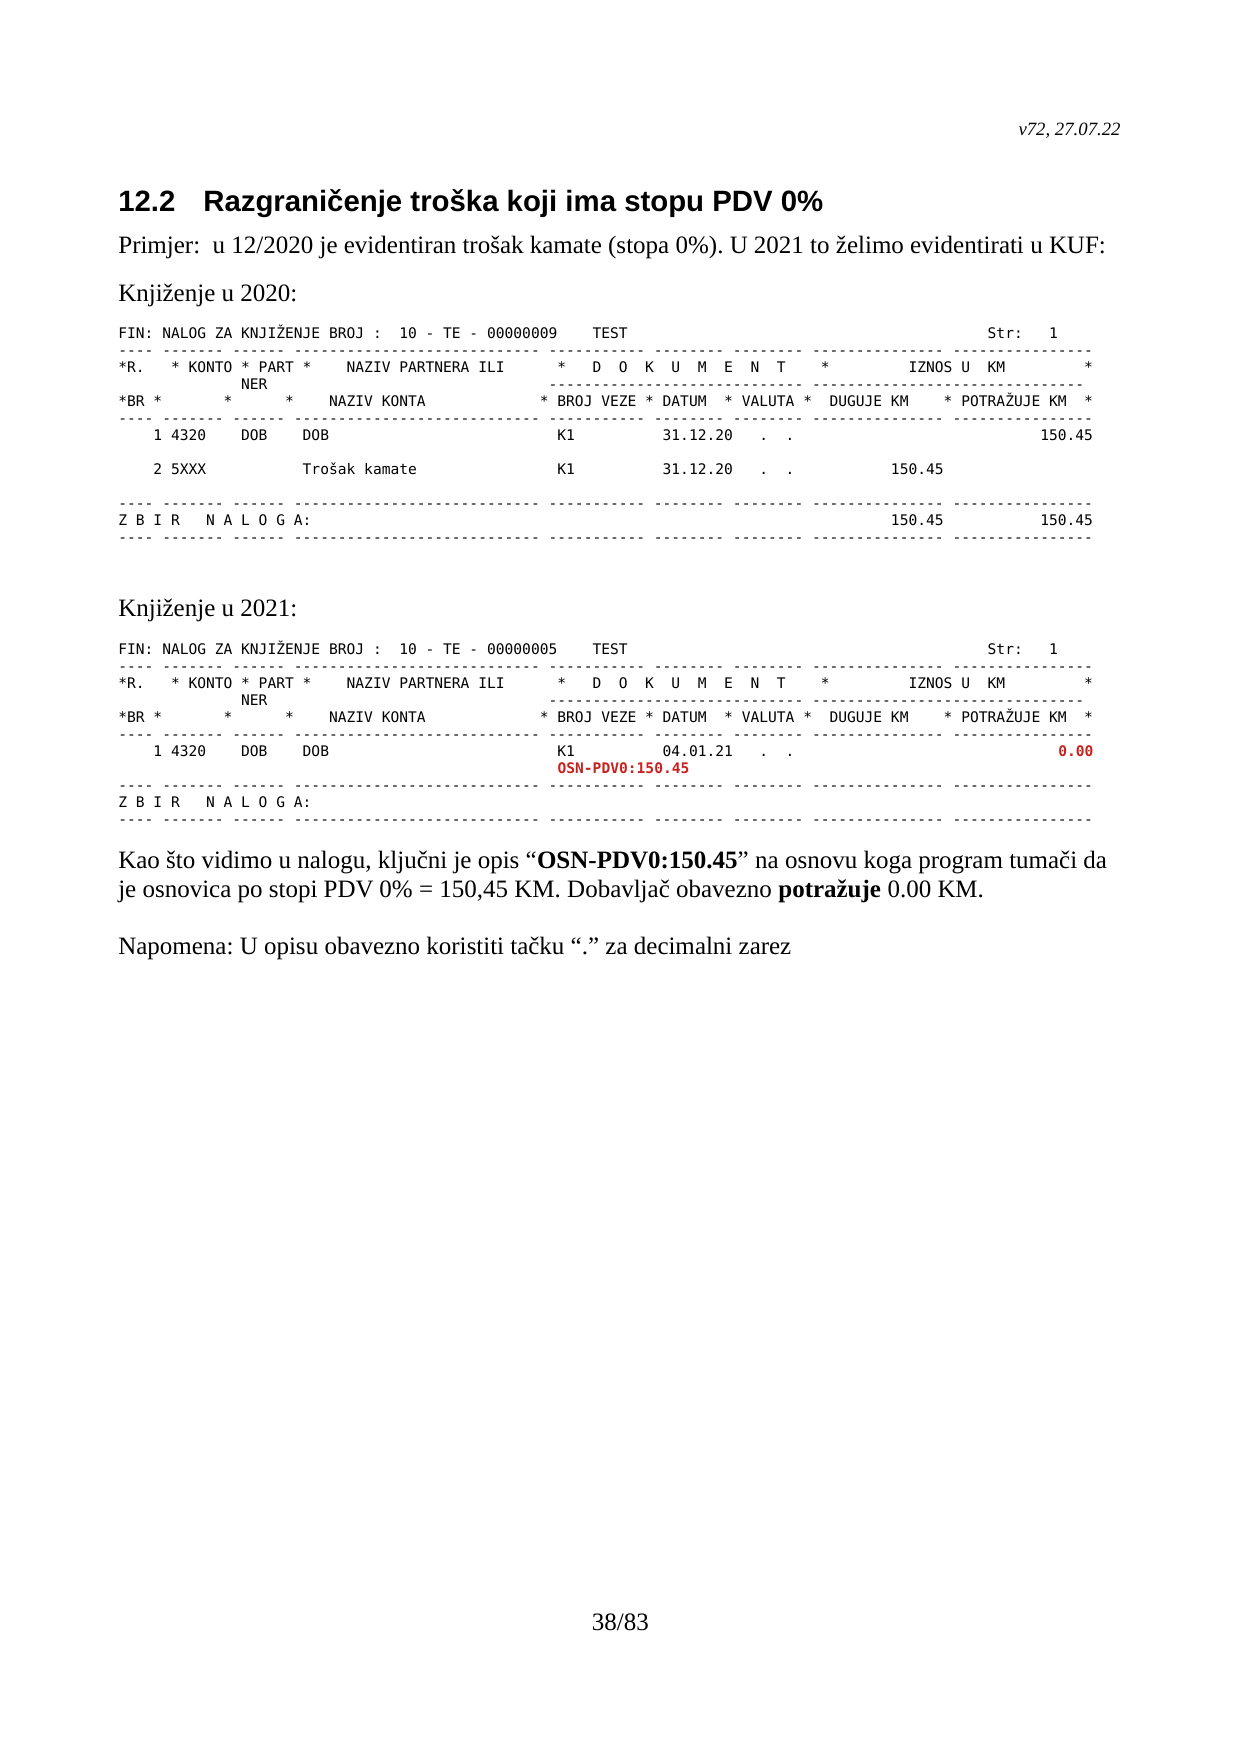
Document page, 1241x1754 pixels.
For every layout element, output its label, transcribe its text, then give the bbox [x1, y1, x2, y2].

subtitle Razgraničenje troška koji ima stopu PDV 0% [118, 184, 1122, 217]
text ---- ------- ------ ---------------------------- ----------- -------- -------- --------------- ---------------- [118, 777, 1122, 794]
text FIN: NALOG ZA KNJIŽENJE BROJ : 10 - TE - 00000009 TEST Str: 1 [118, 325, 1122, 342]
text 2 5XXX Trošak kamate K1 31.12.20 . . 150.45 [118, 461, 1122, 478]
text NER ----------------------------- ------------------------------- [118, 692, 1122, 709]
text ---- ------- ------ ---------------------------- ----------- -------- -------- --------------- ---------------- [118, 726, 1122, 743]
text ---- ------- ------ ---------------------------- ----------- -------- -------- --------------- ---------------- [118, 495, 1122, 512]
text Z B I R N A L O G A: [118, 794, 1122, 811]
text Knjiženje u 2021: [118, 593, 1122, 622]
text ---- ------- ------ ---------------------------- ----------- -------- -------- --------------- ---------------- [118, 658, 1122, 675]
text 1 4320 DOB DOB K1 31.12.20 . . 150.45 [118, 427, 1122, 444]
text Kao što vidimo u nalogu, ključni je opis “OSN-PDV0:150.45” na osnovu koga program tumači da je osnovica po stopi PDV 0% = 150,45 KM. Dobavljač obavezno potražuje 0.00 KM. [118, 845, 1122, 902]
text *R. * KONTO * PART * NAZIV PARTNERA ILI * D O K U M E N T * IZNOS U KM * [118, 675, 1122, 692]
text *R. * KONTO * PART * NAZIV PARTNERA ILI * D O K U M E N T * IZNOS U KM * [118, 359, 1122, 376]
text Z B I R N A L O G A: 150.45 150.45 [118, 512, 1122, 529]
text ---- ------- ------ ---------------------------- ----------- -------- -------- --------------- ---------------- [118, 410, 1122, 427]
text FIN: NALOG ZA KNJIŽENJE BROJ : 10 - TE - 00000005 TEST Str: 1 [118, 641, 1122, 658]
text Napomena: U opisu obavezno koristiti tačku “.” za decimalni zarez [118, 931, 1122, 960]
text NER ----------------------------- ------------------------------- [118, 376, 1122, 393]
text Knjiženje u 2020: [118, 278, 1122, 306]
text Primjer: u 12/2020 je evidentiran trošak kamate (stopa 0%). U 2021 to želimo evidentirati u KUF: [118, 230, 1122, 259]
text *BR * * * NAZIV KONTA * BROJ VEZE * DATUM * VALUTA * DUGUJE KM * POTRAŽUJE KM * [118, 393, 1122, 410]
text OSN-PDV0:150.45 [118, 760, 1122, 777]
text *BR * * * NAZIV KONTA * BROJ VEZE * DATUM * VALUTA * DUGUJE KM * POTRAŽUJE KM * [118, 709, 1122, 726]
text ---- ------- ------ ---------------------------- ----------- -------- -------- --------------- ---------------- [118, 811, 1122, 828]
text ---- ------- ------ ---------------------------- ----------- -------- -------- --------------- ---------------- [118, 342, 1122, 359]
text ---- ------- ------ ---------------------------- ----------- -------- -------- --------------- ---------------- [118, 529, 1122, 546]
text 1 4320 DOB DOB K1 04.01.21 . . 0.00 [118, 743, 1122, 760]
